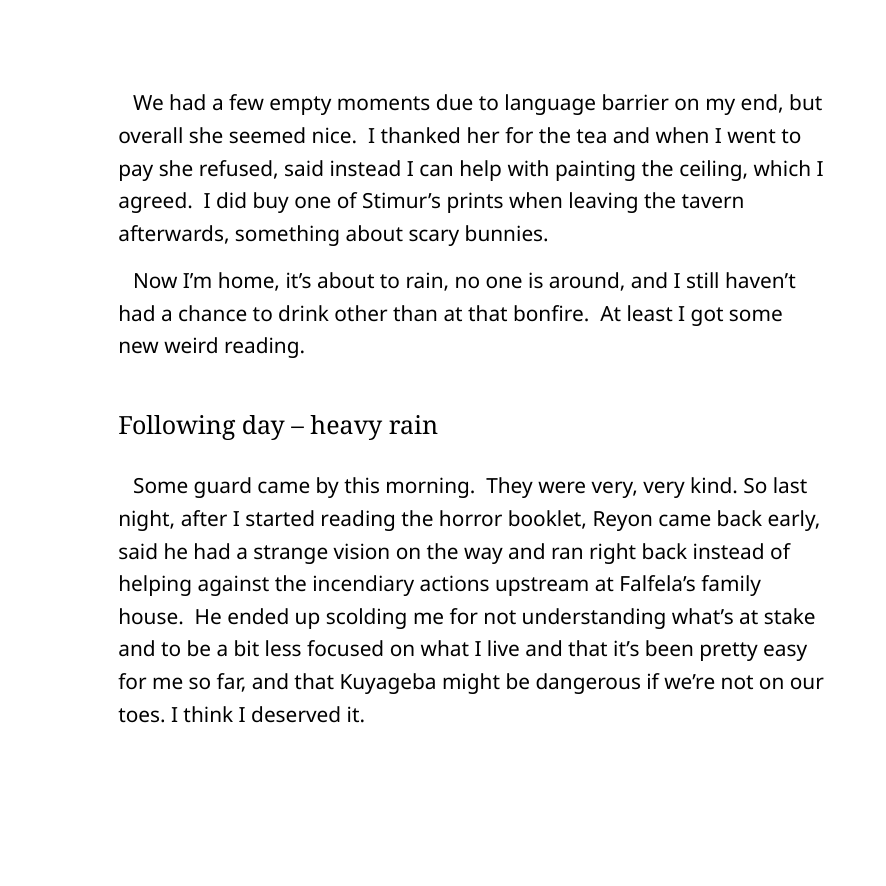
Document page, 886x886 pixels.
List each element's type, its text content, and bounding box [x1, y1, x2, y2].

subtitle Following day – heavy rain [118, 408, 827, 442]
text Now I’m home, it’s about to rain, no one is around, and I still haven’t had a chance to drink other than at that bonfire. At least I got some new weird reading. [118, 266, 827, 360]
text Some guard came by this morning. They were very, very kind. So last night, after I started reading the horror booklet, Reyon came back early, said he had a strange vision on the way and ran right back instead of helping against the incendiary actions upstream at Falfela’s family house. He ended up scolding me for not understanding what’s at stake and to be a bit less focused on what I live and that it’s been pretty easy for me so far, and that Kuyageba might be dangerous if we’re not on our toes. I think I deserved it. [118, 472, 827, 728]
text We had a few empty moments due to language barrier on my end, but overall she seemed nice. I thanked her for the tea and when I went to pay she refused, said instead I can help with painting the ceiling, which I agreed. I did buy one of Stimur’s prints when leaving the tavern afterwards, something about scary bunnies. [118, 88, 827, 247]
